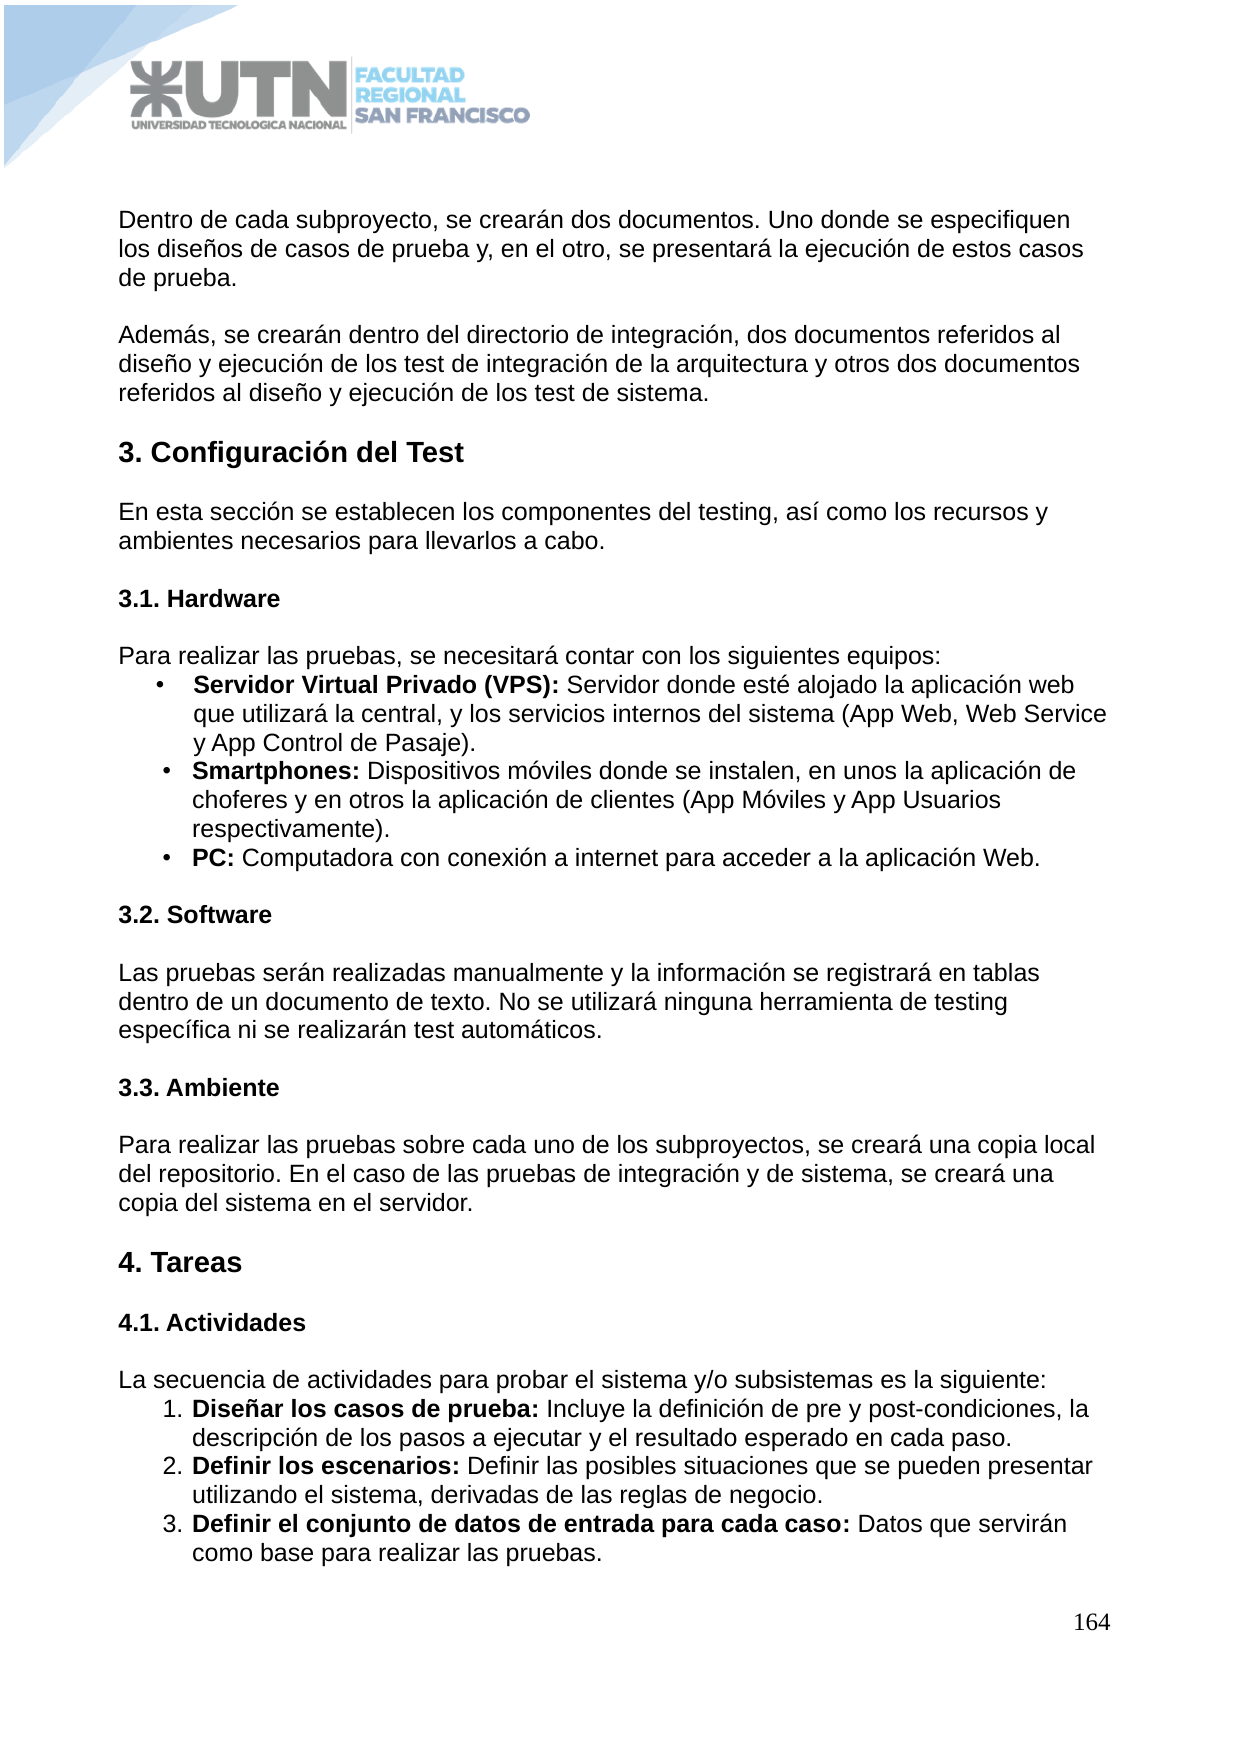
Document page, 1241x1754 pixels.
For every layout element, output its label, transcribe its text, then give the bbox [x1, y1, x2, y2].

text Las pruebas serán realizadas manualmente y la información se registrará en tablas dentro de un documento de texto. No se utilizará ninguna herramienta de testing específica ni se realizarán test automáticos. [118, 958, 1110, 1044]
text La secuencia de actividades para probar el sistema y/o subsistemas es la siguiente: [118, 1365, 1110, 1394]
text Además, se crearán dentro del directorio de integración, dos documentos referidos al diseño y ejecución de los test de integración de la arquitectura y otros dos documentos referidos al diseño y ejecución de los test de sistema. [118, 320, 1110, 406]
text 3.2. Software [118, 900, 1110, 929]
text 3.1. Hardware [118, 584, 1110, 612]
picture [3, 5, 532, 169]
text 3. Configuración del Test [118, 435, 1110, 469]
text 4. Tareas [118, 1245, 1110, 1279]
list Smartphones: Dispositivos móviles donde se instalen, en unos la aplicación de choferes y en otros la aplicación de clientes (App Móviles y App Usuarios respectivamente). [162, 756, 1110, 843]
text En esta sección se establecen los componentes del testing, así como los recursos y ambientes necesarios para llevarlos a cabo. [118, 497, 1110, 555]
list PC: Computadora con conexión a internet para acceder a la aplicación Web. [162, 843, 1110, 871]
list Servidor Virtual Privado (VPS): Servidor donde esté alojado la aplicación web que utilizará la central, y los servicios internos del sistema (App Web, Web Service y App Control de Pasaje). [156, 670, 1110, 756]
text Dentro de cada subproyecto, se crearán dos documentos. Uno donde se especifiquen los diseños de casos de prueba y, en el otro, se presentará la ejecución de estos casos de prueba. [118, 205, 1110, 291]
text 3.3. Ambiente [118, 1073, 1110, 1101]
list Definir los escenarios: Definir las posibles situaciones que se pueden presentar utilizando el sistema, derivadas de las reglas de negocio. [162, 1451, 1110, 1509]
text Para realizar las pruebas, se necesitará contar con los siguientes equipos: [118, 641, 1110, 670]
text Para realizar las pruebas sobre cada uno de los subproyectos, se creará una copia local del repositorio. En el caso de las pruebas de integración y de sistema, se creará una copia del sistema en el servidor. [118, 1130, 1110, 1216]
list Definir el conjunto de datos de entrada para cada caso: Datos que servirán como base para realizar las pruebas. [162, 1509, 1110, 1566]
text 4.1. Actividades [118, 1307, 1110, 1336]
list Diseñar los casos de prueba: Incluye la definición de pre y post-condiciones, la descripción de los pasos a ejecutar y el resultado esperado en cada paso. [162, 1394, 1110, 1451]
